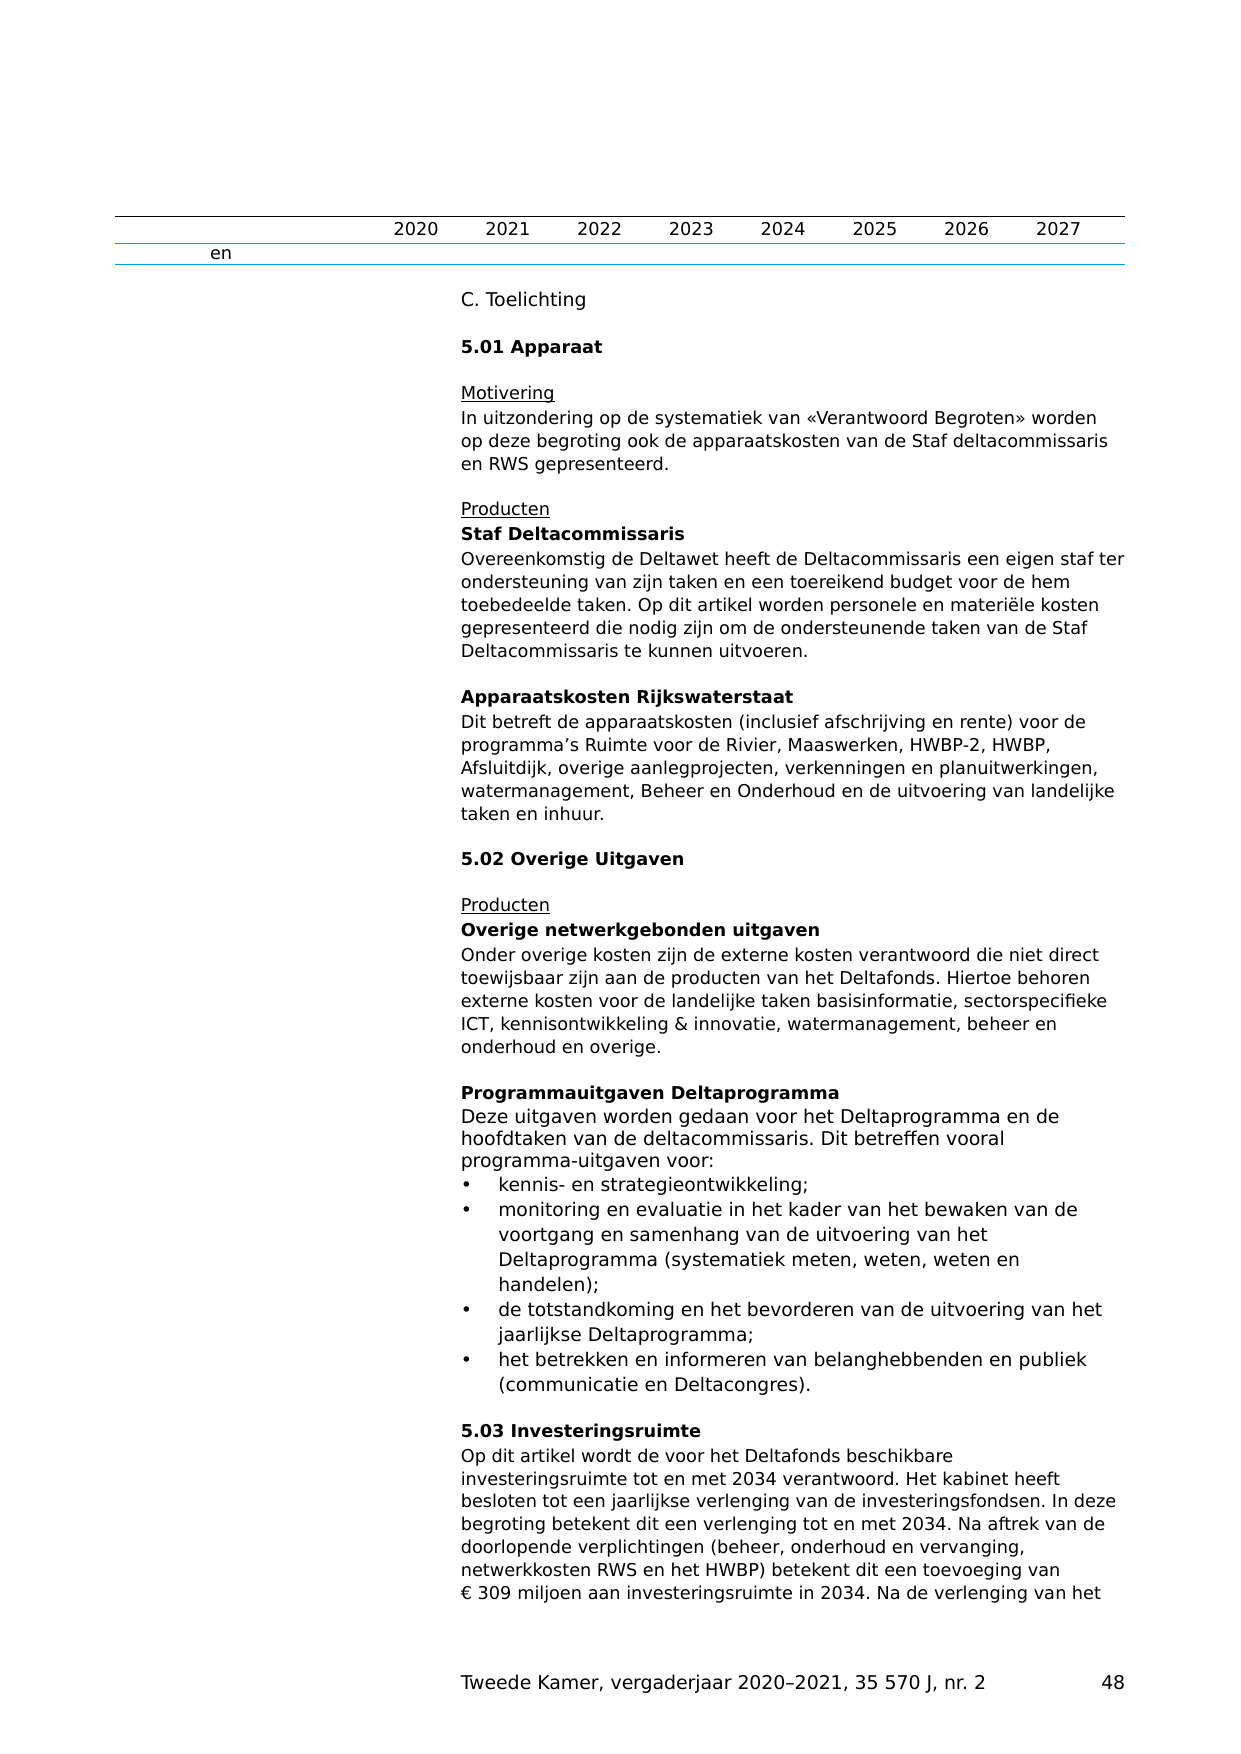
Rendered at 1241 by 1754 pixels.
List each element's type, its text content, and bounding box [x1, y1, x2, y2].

text 5.03 Investeringsruimte [461, 1419, 1125, 1442]
text Motivering [461, 381, 1125, 404]
table_cell [482, 244, 574, 264]
table_cell [758, 244, 849, 264]
text Deze uitgaven worden gedaan voor het Deltaprogramma en de hoofdtaken van de deltacommissaris. Dit betreffen vooral programma-uitgaven voor: [461, 1106, 1125, 1172]
text Onder overige kosten zijn de externe kosten verantwoord die niet direct toewijsbaar zijn aan de producten van het Deltafonds. Hiertoe behoren externe kosten voor de landelijke taken basisinformatie, sectorspecifieke ICT, kennisontwikkeling & innovatie, watermanagement, beheer en onderhoud en overige. [461, 943, 1125, 1058]
table_cell 2024 [758, 217, 849, 243]
text Staf Deltacommissaris [461, 522, 1125, 545]
title C. Toelichting [461, 289, 1125, 311]
table_cell [115, 244, 207, 264]
table_cell [299, 217, 390, 243]
table_cell [941, 244, 1033, 264]
list kennis- en strategieontwikkeling; [461, 1172, 1125, 1197]
text 5.01 Apparaat [461, 335, 1125, 358]
list monitoring en evaluatie in het kader van het bewaken van de voortgang en samenhang van de uitvoering van het Deltaprogramma (systematiek meten, weten, weten en handelen); [461, 1197, 1125, 1297]
text Apparaatskosten Rijkswaterstaat [461, 685, 1125, 708]
text Overige netwerkgebonden uitgaven [461, 918, 1125, 941]
list de totstandkoming en het bevorderen van de uitvoering van het jaarlijkse Deltaprogramma; [461, 1297, 1125, 1347]
list het betrekken en informeren van belanghebbenden en publiek (communicatie en Deltacongres). [461, 1347, 1125, 1397]
table_cell 2021 [482, 217, 574, 243]
table_cell en [207, 244, 299, 264]
text Producten [461, 893, 1125, 916]
table_cell 2026 [941, 217, 1033, 243]
table_cell 2022 [574, 217, 666, 243]
table_cell 2027 [1033, 217, 1125, 243]
text Producten [461, 497, 1125, 520]
table_cell [1033, 244, 1125, 264]
text Overeenkomstig de Deltawet heeft de Deltacommissaris een eigen staf ter ondersteuning van zijn taken en een toereikend budget voor de hem toebedeelde taken. Op dit artikel worden personele en materiële kosten gepresenteerd die nodig zijn om de ondersteunende taken van de Staf Deltacommissaris te kunnen uitvoeren. [461, 547, 1125, 662]
table_cell [115, 217, 299, 243]
table_cell [390, 244, 482, 264]
table_cell [666, 244, 757, 264]
text Op dit artikel wordt de voor het Deltafonds beschikbare investeringsruimte tot en met 2034 verantwoord. Het kabinet heeft besloten tot een jaarlijkse verlenging van de investeringsfondsen. In deze begroting betekent dit een verlenging tot en met 2034. Na aftrek van de doorlopende verplichtingen (beheer, onderhoud en vervanging, netwerkkosten RWS en het HWBP) betekent dit een toevoeging van € 309 miljoen aan investeringsruimte in 2034. Na de verlenging van het [461, 1444, 1125, 1604]
table_cell 2025 [849, 217, 941, 243]
table_header Tabel 21 Artikel 5 Netwerkgebonden kosten en overige uitgaven (bedragen x € 1.000) [115, 191, 1125, 216]
table_cell [299, 244, 390, 264]
text 5.02 Overige Uitgaven [461, 847, 1125, 870]
table_cell [849, 244, 941, 264]
table_cell 2023 [666, 217, 757, 243]
text Programmauitgaven Deltaprogramma [461, 1081, 1125, 1104]
text In uitzondering op de systematiek van «Verantwoord Begroten» worden op deze begroting ook de apparaatskosten van de Staf deltacommissaris en RWS gepresenteerd. [461, 406, 1125, 474]
table_cell [574, 244, 666, 264]
text Dit betreft de apparaatskosten (inclusief afschrijving en rente) voor de programma’s Ruimte voor de Rivier, Maaswerken, HWBP-2, HWBP, Afsluitdijk, overige aanlegprojecten, verkenningen en planuitwerkingen, watermanagement, Beheer en Onderhoud en de uitvoering van landelijke taken en inhuur. [461, 710, 1125, 824]
table_cell 2020 [390, 217, 482, 243]
